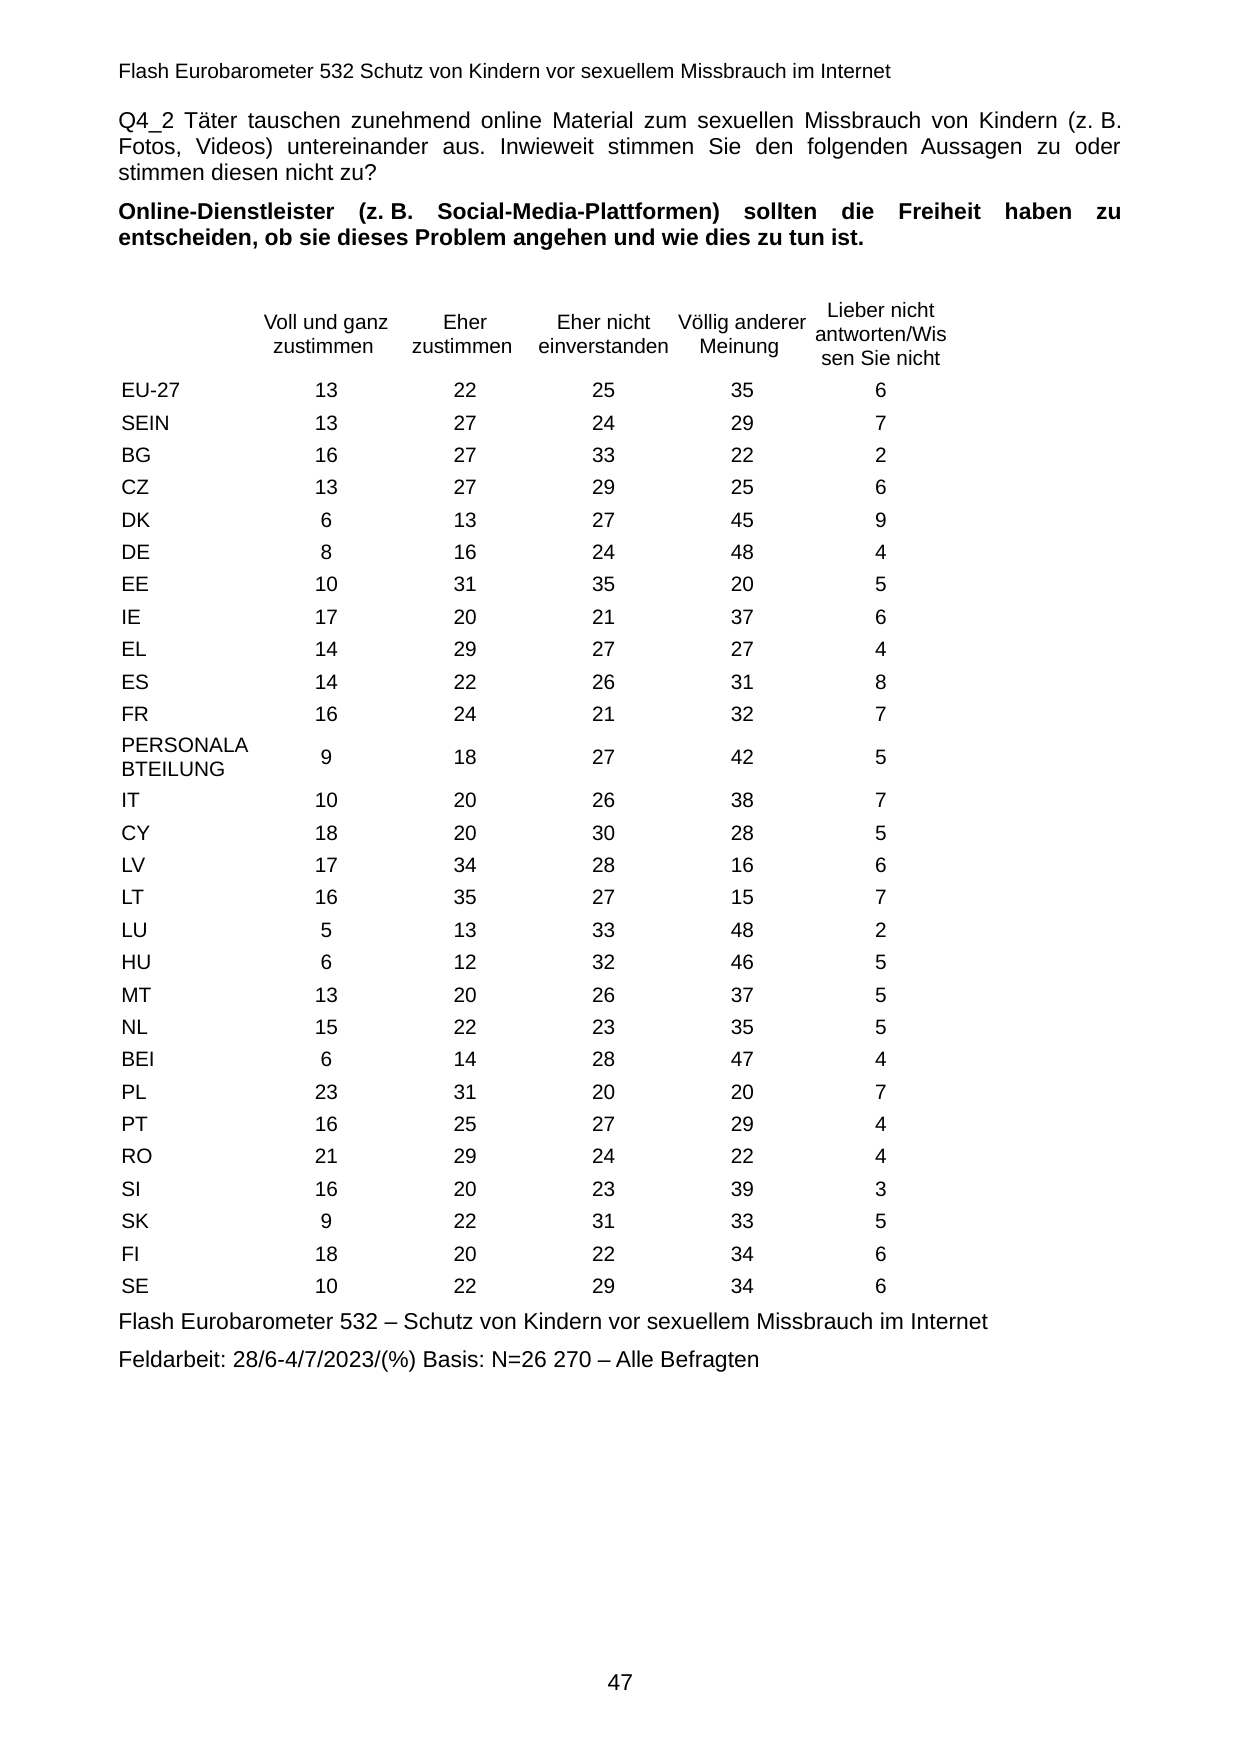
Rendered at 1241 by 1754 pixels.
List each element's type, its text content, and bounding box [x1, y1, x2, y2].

table_cell 16 [257, 698, 395, 730]
table_cell 20 [673, 1075, 811, 1108]
table_cell 27 [395, 406, 534, 438]
table_cell 18 [395, 730, 534, 784]
table_cell EU-27 [118, 374, 257, 406]
table_cell 27 [395, 439, 534, 471]
table_cell 5 [811, 1011, 950, 1043]
table_cell 32 [673, 698, 811, 730]
table_cell 31 [673, 665, 811, 698]
table_cell 2 [811, 914, 950, 946]
table_cell 21 [534, 698, 673, 730]
table_cell 18 [257, 1238, 395, 1270]
table_cell 9 [257, 730, 395, 784]
table_cell BG [118, 439, 257, 471]
table_cell 6 [257, 503, 395, 536]
text Flash Eurobarometer 532 – Schutz von Kindern vor sexuellem Missbrauch im Internet [118, 1308, 1122, 1334]
table_cell 33 [673, 1205, 811, 1237]
table_cell 4 [811, 633, 950, 665]
table_cell 32 [534, 946, 673, 978]
table_cell 22 [673, 1140, 811, 1173]
table_cell 29 [534, 1270, 673, 1302]
table_cell 27 [534, 881, 673, 913]
table_header Völlig anderer Meinung [673, 295, 811, 374]
table_cell 13 [257, 471, 395, 503]
table_cell 24 [395, 698, 534, 730]
table_header Voll und ganz zustimmen [257, 295, 395, 374]
table_cell 26 [534, 665, 673, 698]
table_cell PT [118, 1108, 257, 1140]
table_cell 35 [395, 881, 534, 913]
table_cell LV [118, 849, 257, 881]
table_cell 34 [395, 849, 534, 881]
table_cell 28 [534, 849, 673, 881]
table_cell 22 [395, 1270, 534, 1302]
table_cell 17 [257, 601, 395, 633]
table_cell 16 [673, 849, 811, 881]
table_cell 6 [811, 374, 950, 406]
table_cell 8 [811, 665, 950, 698]
table_cell 13 [257, 978, 395, 1011]
table_cell 30 [534, 816, 673, 849]
table_cell 4 [811, 1108, 950, 1140]
table_cell 28 [673, 816, 811, 849]
table_cell DE [118, 536, 257, 568]
table_cell 5 [257, 914, 395, 946]
table_cell 23 [534, 1173, 673, 1205]
table_cell 9 [811, 503, 950, 536]
table_cell 13 [257, 374, 395, 406]
table_cell SEIN [118, 406, 257, 438]
table_cell 17 [257, 849, 395, 881]
table_cell 26 [534, 784, 673, 816]
table_cell 35 [673, 374, 811, 406]
table_cell 14 [257, 665, 395, 698]
table_cell 25 [395, 1108, 534, 1140]
table_cell 29 [395, 1140, 534, 1173]
table_cell 5 [811, 946, 950, 978]
table_cell 16 [257, 1108, 395, 1140]
text Online-Dienstleister (z. B. Social-Media-Plattformen) sollten die Freiheit haben zu entscheiden, ob sie dieses Problem angehen und wie dies zu tun ist. [118, 198, 1122, 250]
table_cell 22 [673, 439, 811, 471]
table_cell 7 [811, 1075, 950, 1108]
table_cell 31 [534, 1205, 673, 1237]
table_cell 35 [534, 568, 673, 601]
table_cell CY [118, 816, 257, 849]
table_cell 10 [257, 1270, 395, 1302]
table_cell 16 [257, 1173, 395, 1205]
table_cell 27 [534, 730, 673, 784]
table_cell SE [118, 1270, 257, 1302]
table_cell EL [118, 633, 257, 665]
table_cell 45 [673, 503, 811, 536]
table_cell 22 [395, 1205, 534, 1237]
table_cell 18 [257, 816, 395, 849]
table_cell 25 [534, 374, 673, 406]
table_cell 10 [257, 568, 395, 601]
table_cell 29 [673, 1108, 811, 1140]
table_cell 28 [534, 1043, 673, 1075]
table_cell 13 [257, 406, 395, 438]
table_cell LT [118, 881, 257, 913]
table_cell 31 [395, 568, 534, 601]
table_header [118, 295, 257, 374]
table_header Eher nicht einverstanden [534, 295, 673, 374]
table_cell 38 [673, 784, 811, 816]
table_cell 5 [811, 816, 950, 849]
table_cell 20 [395, 1173, 534, 1205]
table_cell 15 [673, 881, 811, 913]
table_cell 29 [395, 633, 534, 665]
table_cell 21 [257, 1140, 395, 1173]
table_cell 4 [811, 536, 950, 568]
table_cell 16 [257, 439, 395, 471]
table_cell 24 [534, 406, 673, 438]
text Q4_2 Täter tauschen zunehmend online Material zum sexuellen Missbrauch von Kindern (z. B. Fotos, Videos) untereinander aus. Inwieweit stimmen Sie den folgenden Aussagen zu oder stimmen diesen nicht zu? [118, 107, 1122, 186]
table_cell 23 [534, 1011, 673, 1043]
table_cell 27 [395, 471, 534, 503]
table_cell SK [118, 1205, 257, 1237]
table_cell 10 [257, 784, 395, 816]
table_cell 3 [811, 1173, 950, 1205]
table_cell 35 [673, 1011, 811, 1043]
table_cell 6 [811, 471, 950, 503]
table_cell 7 [811, 698, 950, 730]
table_cell 46 [673, 946, 811, 978]
table_cell 22 [395, 1011, 534, 1043]
table_cell PL [118, 1075, 257, 1108]
table_cell 39 [673, 1173, 811, 1205]
table_header Lieber nicht antworten/Wissen Sie nicht [811, 295, 950, 374]
table_cell IE [118, 601, 257, 633]
table_cell LU [118, 914, 257, 946]
table_cell IT [118, 784, 257, 816]
table_cell 7 [811, 784, 950, 816]
table_cell 34 [673, 1238, 811, 1270]
table_cell RO [118, 1140, 257, 1173]
table_cell 29 [673, 406, 811, 438]
table_cell 14 [395, 1043, 534, 1075]
table_cell 5 [811, 1205, 950, 1237]
table_cell 4 [811, 1140, 950, 1173]
table_cell 6 [811, 601, 950, 633]
table_cell BEI [118, 1043, 257, 1075]
table_cell 7 [811, 406, 950, 438]
table_cell 24 [534, 1140, 673, 1173]
table_cell 25 [673, 471, 811, 503]
table_cell 2 [811, 439, 950, 471]
table_cell 6 [257, 946, 395, 978]
table_cell EE [118, 568, 257, 601]
table_cell PERSONALABTEILUNG [118, 730, 257, 784]
table_cell 47 [673, 1043, 811, 1075]
table_cell 27 [673, 633, 811, 665]
table_cell 22 [395, 374, 534, 406]
table_cell 33 [534, 914, 673, 946]
table_cell 29 [534, 471, 673, 503]
table_cell 5 [811, 730, 950, 784]
table_cell 12 [395, 946, 534, 978]
table_cell 8 [257, 536, 395, 568]
table_cell ES [118, 665, 257, 698]
table_header Eher zustimmen [395, 295, 534, 374]
table_cell 37 [673, 978, 811, 1011]
text Feldarbeit: 28/6-4/7/2023/(%) Basis: N=26 270 – Alle Befragten [118, 1346, 1122, 1373]
table_cell 23 [257, 1075, 395, 1108]
table_cell DK [118, 503, 257, 536]
table_cell 27 [534, 503, 673, 536]
table_cell 20 [395, 816, 534, 849]
table_cell 20 [395, 1238, 534, 1270]
table_cell 48 [673, 914, 811, 946]
table_cell 27 [534, 1108, 673, 1140]
table_cell SI [118, 1173, 257, 1205]
table_cell 42 [673, 730, 811, 784]
table_cell 5 [811, 568, 950, 601]
table_cell 20 [395, 978, 534, 1011]
table_cell NL [118, 1011, 257, 1043]
table_cell 22 [395, 665, 534, 698]
table_cell 20 [673, 568, 811, 601]
table_cell MT [118, 978, 257, 1011]
table_cell 24 [534, 536, 673, 568]
table_cell 16 [395, 536, 534, 568]
table_cell 13 [395, 503, 534, 536]
table_cell 14 [257, 633, 395, 665]
table_cell 13 [395, 914, 534, 946]
table_cell 9 [257, 1205, 395, 1237]
table_cell 33 [534, 439, 673, 471]
table_cell HU [118, 946, 257, 978]
table_cell FI [118, 1238, 257, 1270]
table_cell 20 [534, 1075, 673, 1108]
table_cell CZ [118, 471, 257, 503]
table_cell 5 [811, 978, 950, 1011]
table_cell 48 [673, 536, 811, 568]
table_cell FR [118, 698, 257, 730]
table_cell 20 [395, 601, 534, 633]
table_cell 34 [673, 1270, 811, 1302]
table_cell 22 [534, 1238, 673, 1270]
table_cell 6 [811, 1270, 950, 1302]
table_cell 37 [673, 601, 811, 633]
table_cell 21 [534, 601, 673, 633]
table_cell 7 [811, 881, 950, 913]
table_cell 16 [257, 881, 395, 913]
table_cell 15 [257, 1011, 395, 1043]
table_cell 27 [534, 633, 673, 665]
table_cell 6 [257, 1043, 395, 1075]
table_cell 31 [395, 1075, 534, 1108]
table_cell 26 [534, 978, 673, 1011]
table_cell 4 [811, 1043, 950, 1075]
table_cell 6 [811, 849, 950, 881]
table_cell 6 [811, 1238, 950, 1270]
table_cell 20 [395, 784, 534, 816]
